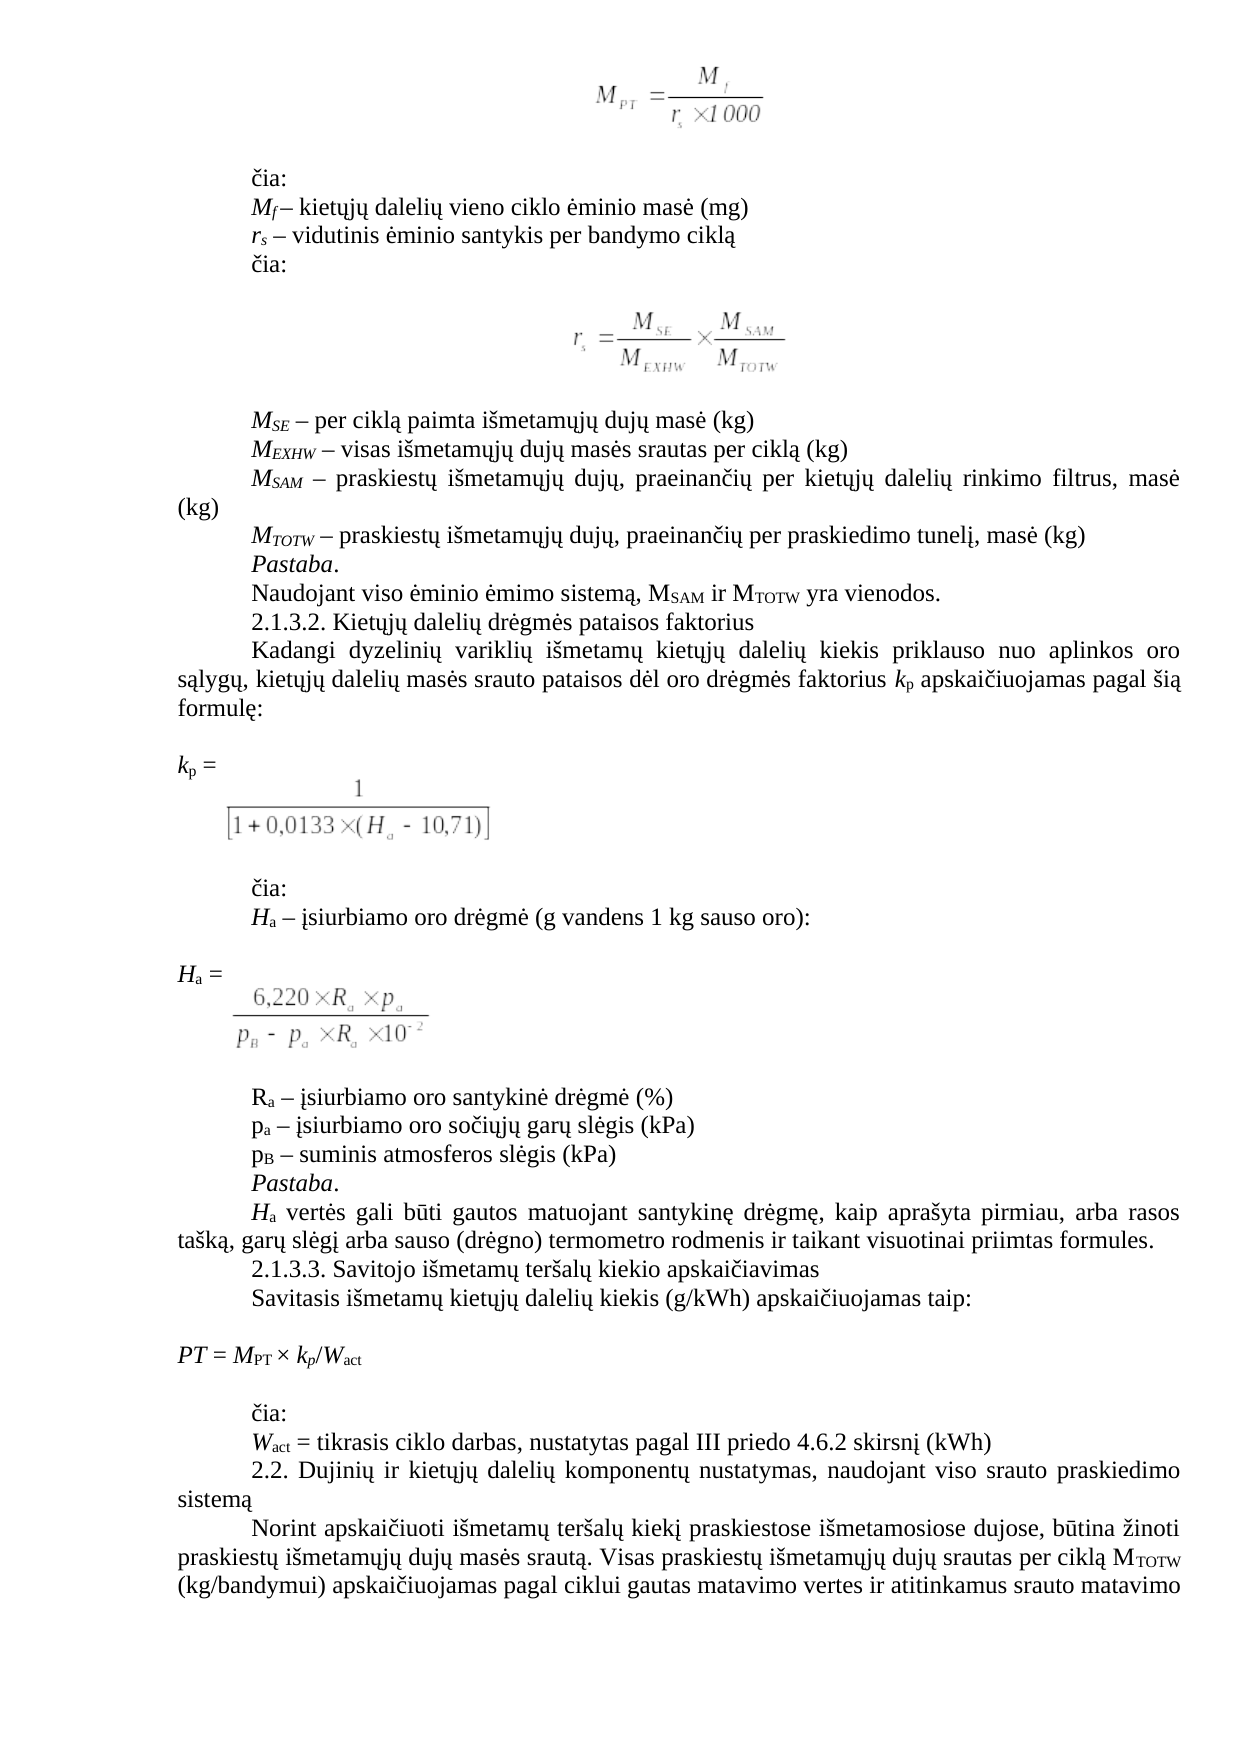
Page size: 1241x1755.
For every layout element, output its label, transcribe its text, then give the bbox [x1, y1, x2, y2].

text čia: [177, 249, 1181, 278]
text MEXHW – visas išmetamųjų dujų masės srautas per ciklą (kg) [177, 434, 1181, 463]
text pB – suminis atmosferos slėgis (kPa) [177, 1139, 1181, 1168]
text Naudojant viso ėminio ėmimo sistemą, MSAM ir MTOTW yra vienodos. [177, 578, 1181, 607]
text MTOTW – praskiestų išmetamųjų dujų, praeinančių per praskiedimo tunelį, masė (kg) [177, 521, 1181, 549]
text 2.1.3.3. Savitojo išmetamų teršalų kiekio apskaičiavimas [177, 1254, 1181, 1283]
text kp = [177, 751, 1181, 844]
text 2.1.3.2. Kietųjų dalelių drėgmės pataisos faktorius [177, 607, 1181, 636]
text Pastaba. [177, 1168, 1181, 1197]
text Norint apskaičiuoti išmetamų teršalų kiekį praskiestose išmetamosiose dujose, būtina žinoti praskiestų išmetamųjų dujų masės srautą. Visas praskiestų išmetamųjų dujų srautas per ciklą MTOTW (kg/bandymui) apskaičiuojamas pagal ciklui gautas matavimo vertes ir atitinkamus srauto matavimo [177, 1513, 1181, 1599]
text pa – įsiurbiamo oro sočiųjų garų slėgis (kPa) [177, 1110, 1181, 1139]
text Pastaba. [177, 549, 1181, 578]
text Ra – įsiurbiamo oro santykinė drėgmė (%) [177, 1082, 1181, 1110]
text Ha = [177, 959, 1181, 1053]
text čia: [177, 1398, 1181, 1427]
text MSAM – praskiestų išmetamųjų dujų, praeinančių per kietųjų dalelių rinkimo filtrus, masė (kg) [177, 463, 1181, 521]
text PT = MPT × kp/Wact [177, 1340, 1181, 1369]
text 2.2. Dujinių ir kietųjų dalelių komponentų nustatymas, naudojant viso srauto praskiedimo sistemą [177, 1455, 1181, 1513]
text Mf – kietųjų dalelių vieno ciklo ėminio masė (mg) [177, 192, 1181, 220]
text MSE – per ciklą paimta išmetamųjų dujų masė (kg) [177, 406, 1181, 434]
text rs – vidutinis ėminio santykis per bandymo ciklą [177, 220, 1181, 249]
text Savitasis išmetamų kietųjų dalelių kiekis (g/kWh) apskaičiuojamas taip: [177, 1283, 1181, 1312]
text Wact = tikrasis ciklo darbas, nustatytas pagal III priedo 4.6.2 skirsnį (kWh) [177, 1427, 1181, 1455]
text čia: [177, 163, 1181, 192]
text čia: [177, 873, 1181, 902]
text Ha vertės gali būti gautos matuojant santykinę drėgmę, kaip aprašyta pirmiau, arba rasos tašką, garų slėgį arba sauso (drėgno) termometro rodmenis ir taikant visuotinai priimtas formules. [177, 1197, 1181, 1254]
text Kadangi dyzelinių variklių išmetamų kietųjų dalelių kiekis priklauso nuo aplinkos oro sąlygų, kietųjų dalelių masės srauto pataisos dėl oro drėgmės faktorius kp apskaičiuojamas pagal šią formulę: [177, 636, 1181, 722]
text Ha – įsiurbiamo oro drėgmė (g vandens 1 kg sauso oro): [177, 902, 1181, 931]
